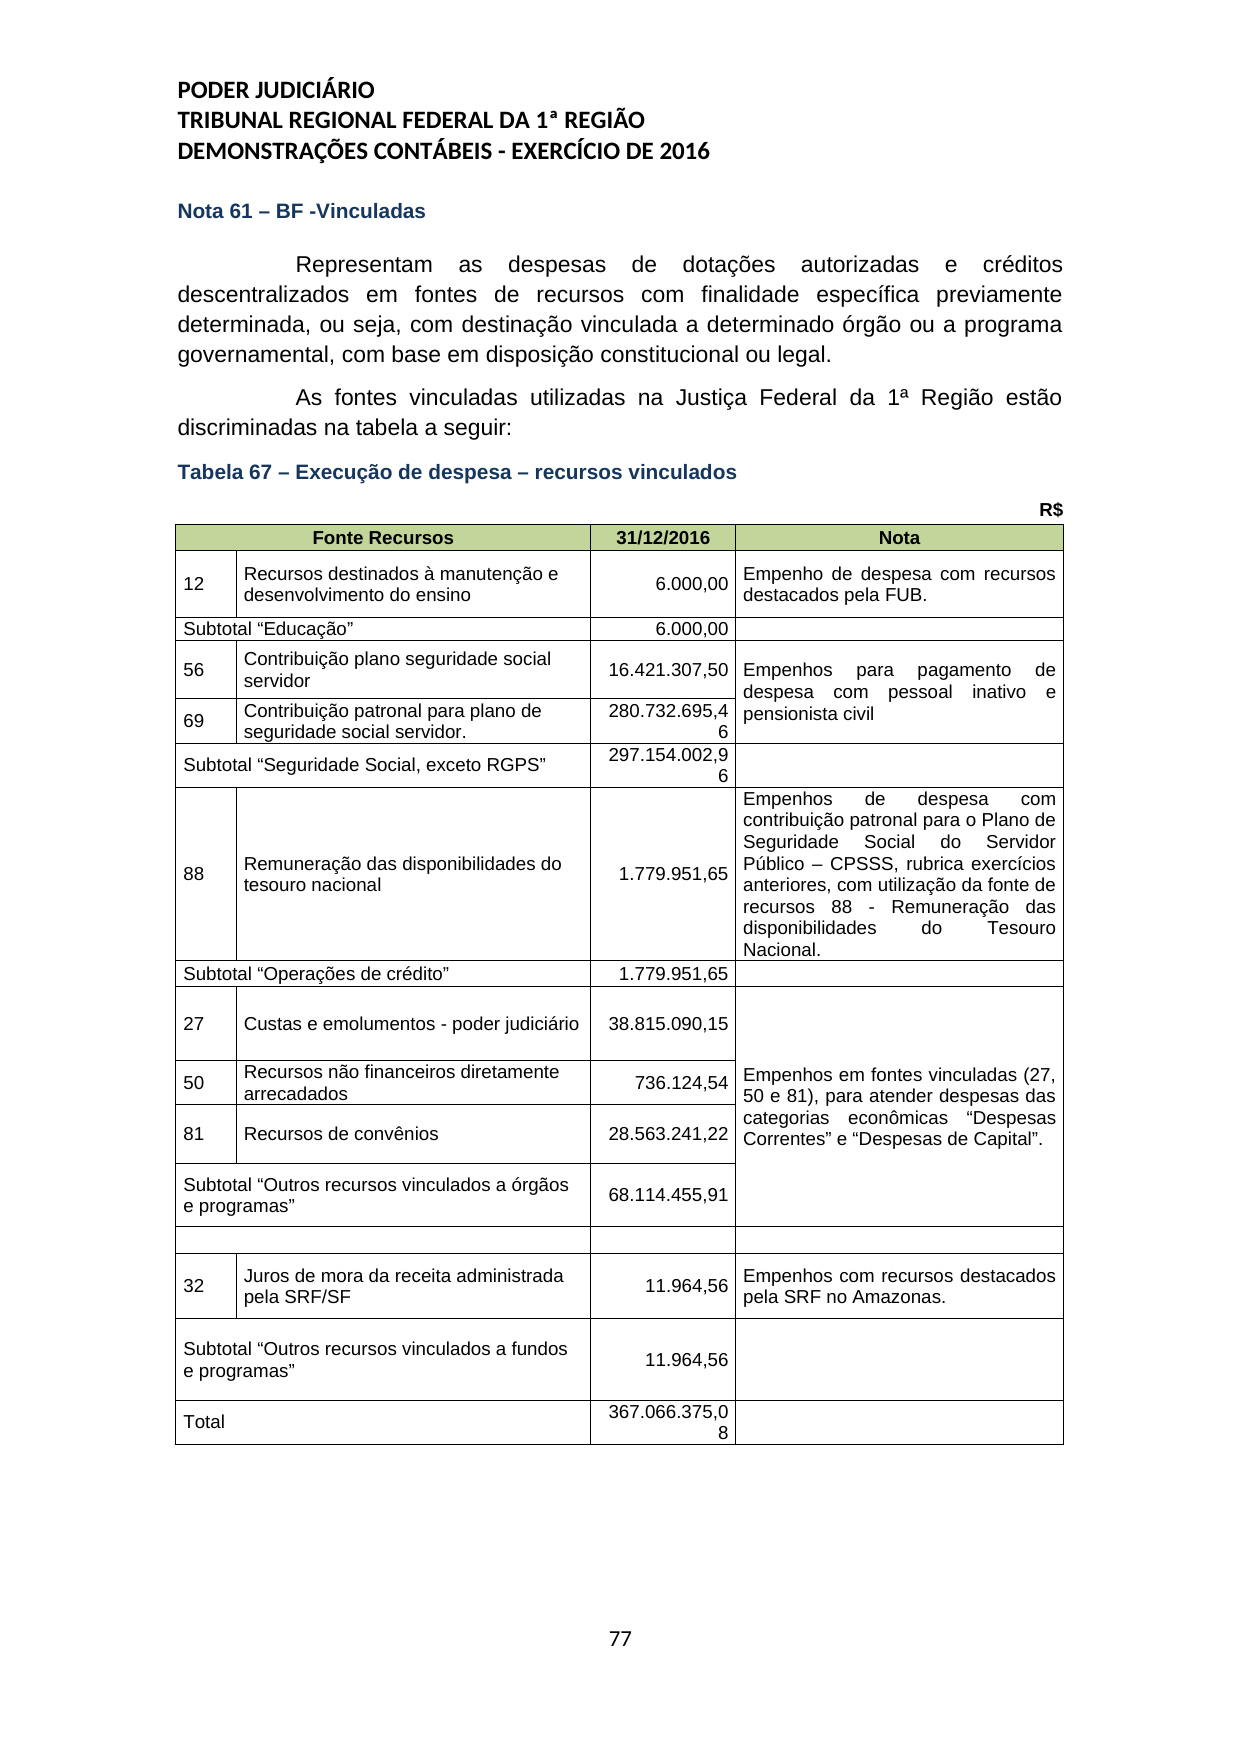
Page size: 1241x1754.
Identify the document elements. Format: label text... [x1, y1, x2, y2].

text R$ [177, 499, 1063, 521]
table_cell Recursos de convênios [237, 1105, 590, 1163]
table_header Nota [736, 525, 1063, 550]
table_cell Contribuição plano seguridade social servidor [237, 641, 590, 698]
table_cell Subtotal “Educação” [176, 618, 590, 639]
table_header Fonte Recursos [176, 525, 590, 550]
table_cell Empenhos com recursos destacados pela SRF no Amazonas. [736, 1254, 1063, 1318]
table_cell 69 [176, 699, 236, 742]
table_cell 28.563.241,22 [591, 1105, 735, 1163]
table_cell 68.114.455,91 [591, 1164, 735, 1226]
table_cell 11.964,56 [591, 1254, 735, 1318]
table_cell 38.815.090,15 [591, 987, 735, 1060]
table_cell 1.779.951,65 [591, 961, 735, 986]
table_cell Empenho de despesa com recursos destacados pela FUB. [736, 551, 1063, 617]
table_cell 6.000,00 [591, 551, 735, 617]
table_cell Total [176, 1401, 590, 1444]
table_cell [591, 1227, 735, 1253]
table_cell Custas e emolumentos - poder judiciário [237, 987, 590, 1060]
table_cell 11.964,56 [591, 1319, 735, 1399]
table_cell 6.000,00 [591, 618, 735, 639]
table_cell 16.421.307,50 [591, 641, 735, 698]
table_cell 297.154.002,96 [591, 744, 735, 787]
table_cell 81 [176, 1105, 236, 1163]
list As fontes vinculadas utilizadas na Justiça Federal da 1ª Região estão discriminadas na tabela a seguir: [177, 384, 1063, 440]
table_cell 50 [176, 1061, 236, 1104]
table_cell 27 [176, 987, 236, 1060]
table_cell 736.124,54 [591, 1061, 735, 1104]
table_cell Subtotal “Outros recursos vinculados a fundos e programas” [176, 1319, 590, 1399]
table_cell Subtotal “Outros recursos vinculados a órgãos e programas” [176, 1164, 590, 1226]
table_cell [736, 1401, 1063, 1444]
table_cell [736, 1227, 1063, 1253]
table_cell 280.732.695,46 [591, 699, 735, 742]
table_cell Empenhos em fontes vinculadas (27, 50 e 81), para atender despesas das categorias econômicas “Despesas Correntes” e “Despesas de Capital”. [736, 987, 1063, 1226]
table_cell 88 [176, 788, 236, 960]
table_cell [176, 1227, 590, 1253]
table_cell 367.066.375,08 [591, 1401, 735, 1444]
table_cell Contribuição patronal para plano de seguridade social servidor. [237, 699, 590, 742]
text Tabela 67 – Execução de despesa – recursos vinculados [177, 458, 1071, 486]
table_cell Juros de mora da receita administrada pela SRF/SF [237, 1254, 590, 1318]
table_cell 1.779.951,65 [591, 788, 735, 960]
table_cell [736, 618, 1063, 639]
subtitle Nota 61 – BF -Vinculadas [177, 197, 1071, 225]
table_cell Recursos não financeiros diretamente arrecadados [237, 1061, 590, 1104]
table_cell Recursos destinados à manutenção e desenvolvimento do ensino [237, 551, 590, 617]
table_cell Remuneração das disponibilidades do tesouro nacional [237, 788, 590, 960]
table_cell Empenhos de despesa com contribuição patronal para o Plano de Seguridade Social do Servidor Público – CPSSS, rubrica exercícios anteriores, com utilização da fonte de recursos 88 - Remuneração das disponibilidades do Tesouro Nacional. [736, 788, 1063, 960]
table_cell [736, 1319, 1063, 1399]
table_cell 12 [176, 551, 236, 617]
table_cell [736, 961, 1063, 986]
table_cell Subtotal “Seguridade Social, exceto RGPS” [176, 744, 590, 787]
table_cell 32 [176, 1254, 236, 1318]
table_cell 56 [176, 641, 236, 698]
table_header 31/12/2016 [591, 525, 735, 550]
table_cell Subtotal “Operações de crédito” [176, 961, 590, 986]
list Representam as despesas de dotações autorizadas e créditos descentralizados em fontes de recursos com finalidade específica previamente determinada, ou seja, com destinação vinculada a determinado órgão ou a programa governamental, com base em disposição constitucional ou legal. [177, 251, 1063, 367]
table_cell Empenhos para pagamento de despesa com pessoal inativo e pensionista civil [736, 641, 1063, 742]
table_cell [736, 744, 1063, 787]
